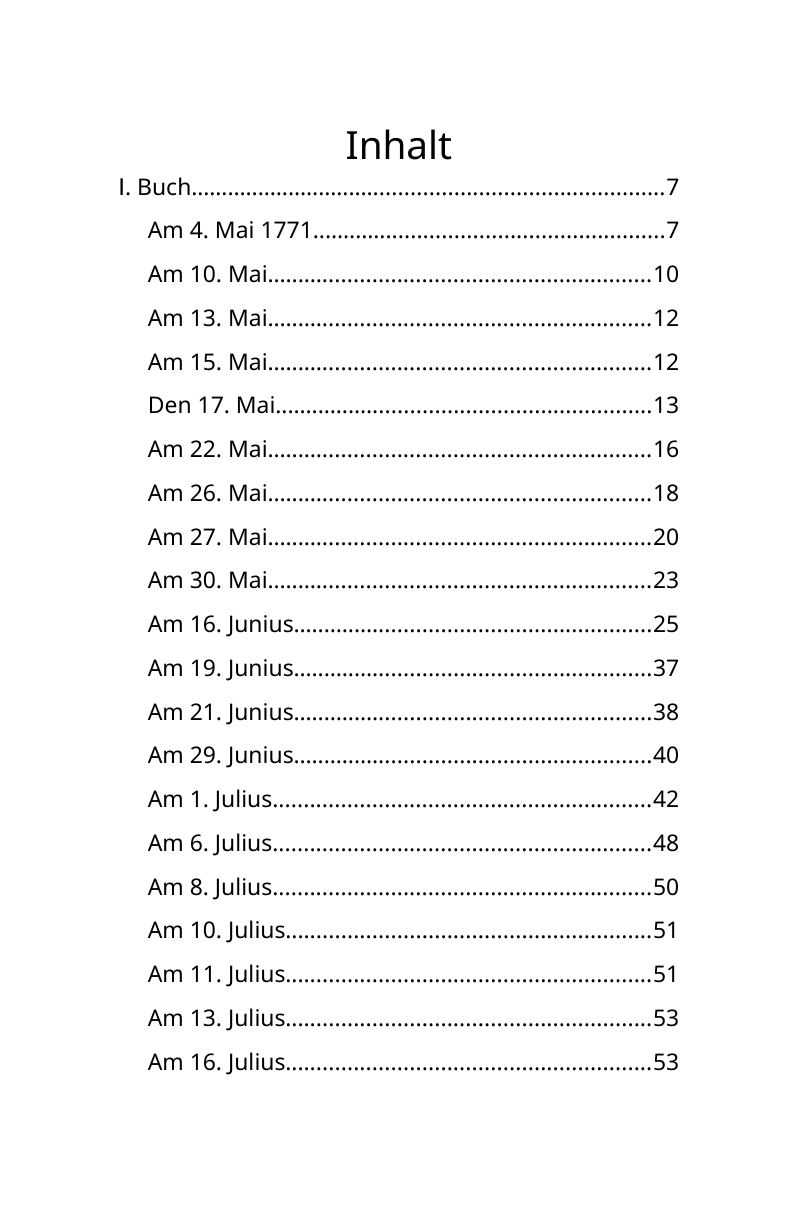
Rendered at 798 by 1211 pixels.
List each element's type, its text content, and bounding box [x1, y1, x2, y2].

text Am 16. Junius 25 [148, 608, 679, 639]
text Am 6. Julius 48 [148, 827, 679, 858]
text Ⅰ. Buch 7 [118, 171, 679, 202]
text Am 21. Junius 38 [148, 696, 679, 727]
text Am 16. Julius 53 [148, 1046, 679, 1077]
text Den 17. Mai 13 [148, 389, 679, 421]
text Am 10. Mai 10 [148, 258, 679, 289]
subtitle Inhalt [118, 118, 679, 171]
text Am 10. Julius 51 [148, 914, 679, 946]
text Am 19. Junius 37 [148, 652, 679, 683]
text Am 26. Mai 18 [148, 477, 679, 508]
text Am 11. Julius 51 [148, 958, 679, 989]
text Am 15. Mai 12 [148, 346, 679, 377]
text Am 1. Julius 42 [148, 783, 679, 814]
text Am 13. Mai 12 [148, 302, 679, 333]
text Am 4. Mai 1771 7 [148, 214, 679, 246]
text Am 27. Mai 20 [148, 521, 679, 552]
text Am 13. Julius 53 [148, 1002, 679, 1033]
text Am 22. Mai 16 [148, 433, 679, 464]
text Am 30. Mai 23 [148, 564, 679, 596]
text Am 8. Julius 50 [148, 871, 679, 902]
text Am 29. Junius 40 [148, 739, 679, 771]
